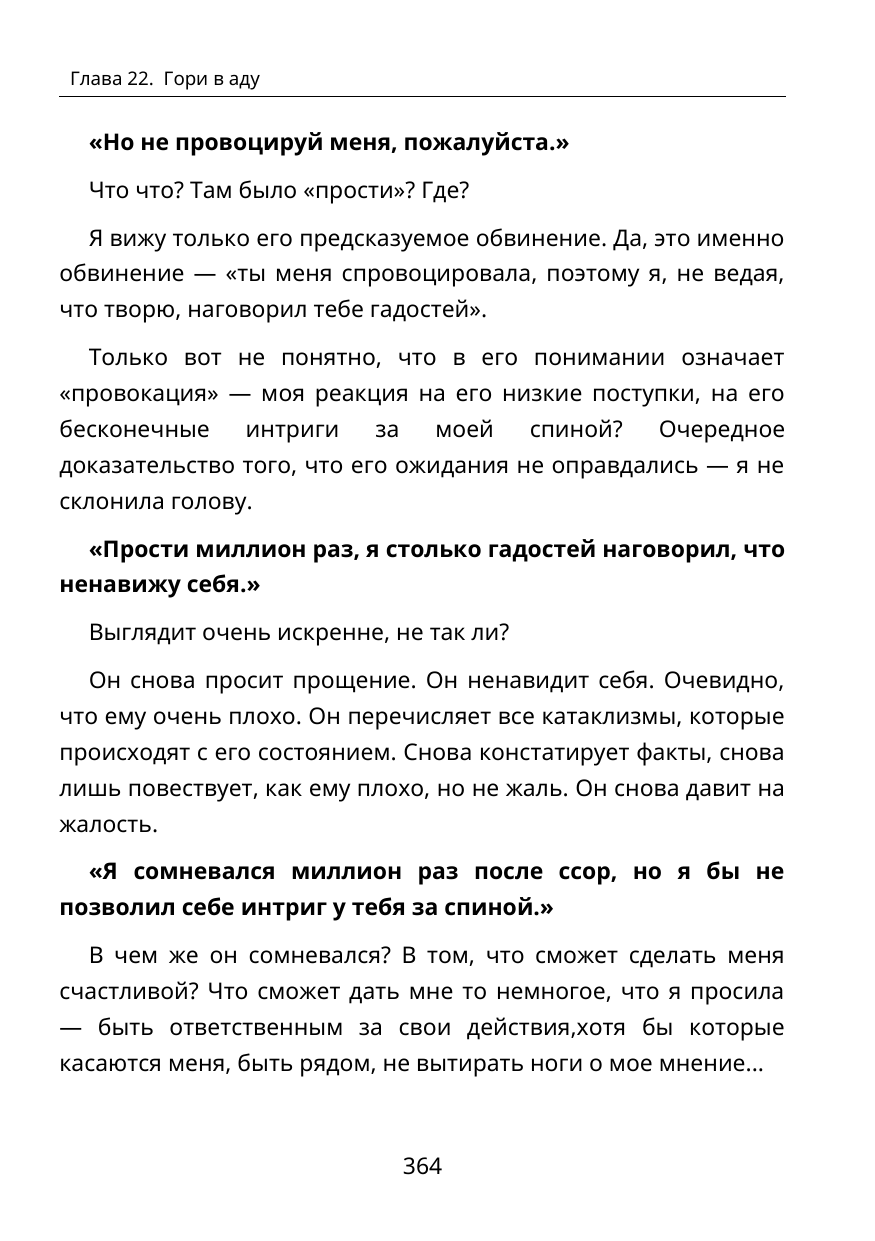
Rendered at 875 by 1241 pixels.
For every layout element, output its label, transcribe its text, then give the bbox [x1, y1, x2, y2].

text Выглядит очень искренне, не так ли? [59, 616, 786, 647]
text «Прости миллион раз, я столько гадостей наговорил, что ненавижу себя.» [59, 532, 786, 600]
text Только вот не понятно, что в его понимании означает «провокация» — моя реакция на его низкие поступки, на его бесконечные интриги за моей спиной? Очередное доказательство того, что его ожидания не оправдались — я не склонила голову. [59, 341, 786, 516]
text Что что? Там было «прости»? Где? [59, 174, 786, 205]
text Я вижу только его предсказуемое обвинение. Да, это именно обвинение — «ты меня спровоцировала, поэтому я, не ведая, что творю, наговорил тебе гадостей». [59, 221, 786, 324]
text «Я сомневался миллион раз после ссор, но я бы не позволил себе интриг у тебя за спиной.» [59, 855, 786, 922]
text В чем же он сомневался? В том, что сможет сделать меня счастливой? Что сможет дать мне то немногое, что я просила — быть ответственным за свои действия,хотя бы которые касаются меня, быть рядом, не вытирать ноги о мое мнение... [59, 939, 786, 1078]
text Он снова просит прощение. Он ненавидит себя. Очевидно, что ему очень плохо. Он перечисляет все катаклизмы, которые происходят с его состоянием. Снова констатирует факты, снова лишь повествует, как ему плохо, но не жаль. Он снова давит на жалость. [59, 664, 786, 839]
text «Но не провоцируй меня, пожалуйста.» [59, 126, 786, 157]
